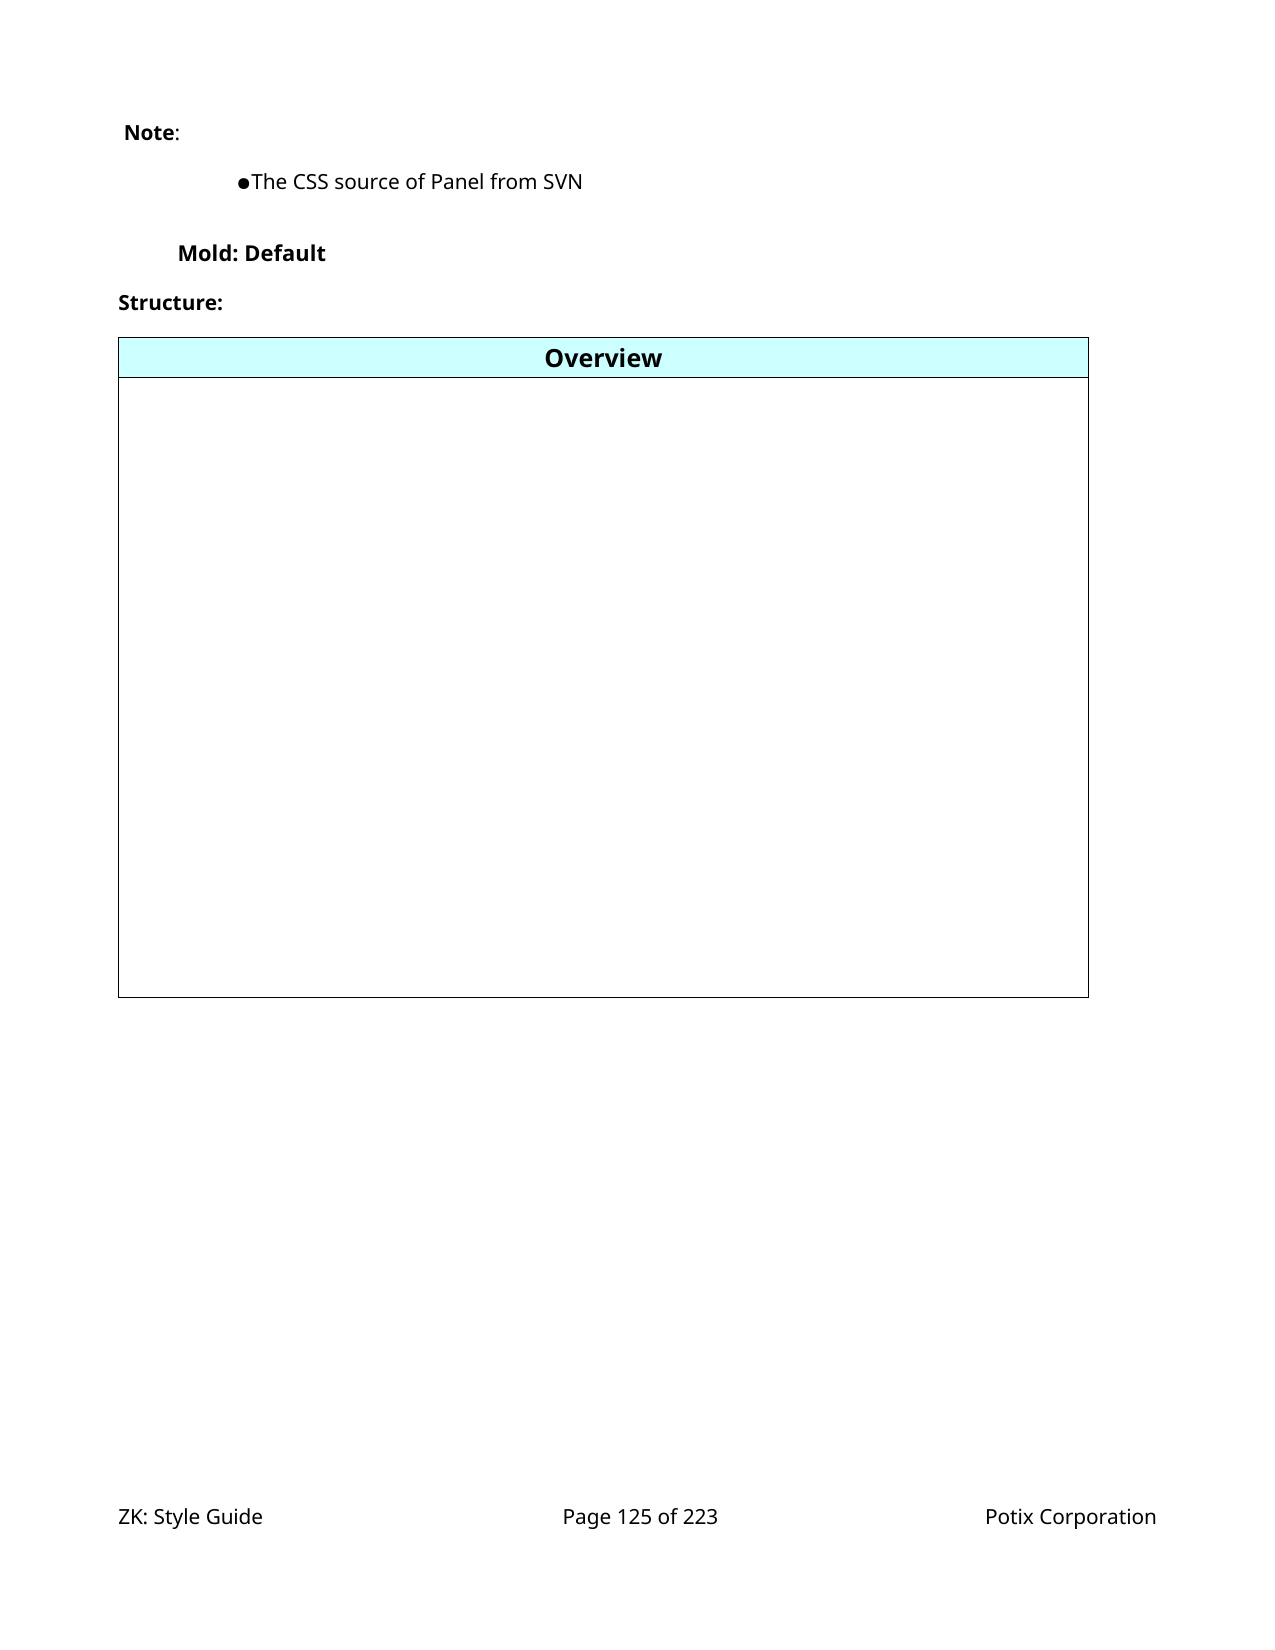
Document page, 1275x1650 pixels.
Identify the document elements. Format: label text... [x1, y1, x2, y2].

list The CSS source of Panel from SVN [236, 167, 1157, 195]
table_header Overview [119, 338, 1088, 377]
text Structure: [118, 288, 1157, 317]
text Note: [118, 118, 1157, 146]
subtitle Mold: Default [177, 238, 1157, 268]
table_cell [119, 378, 1088, 997]
